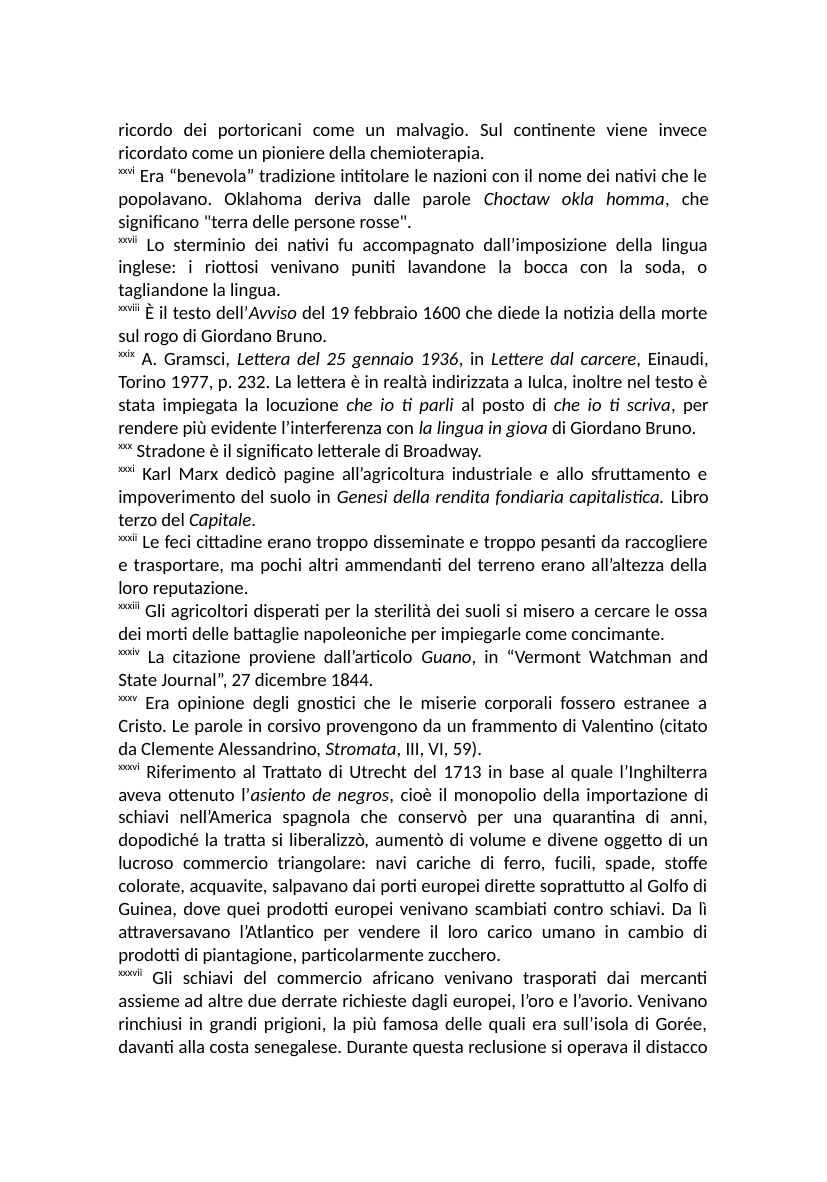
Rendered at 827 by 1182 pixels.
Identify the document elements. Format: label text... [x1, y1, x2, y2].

text Era “benevola” tradizione intitolare le nazioni con il nome dei nativi che le popolavano. Oklahoma deriva dalle parole Choctaw okla homma, che significano "terra delle persone rosse". [118, 164, 709, 233]
text Stradone è il significato letterale di Broadway. [118, 439, 709, 462]
text Karl Marx dedicò pagine all’agricoltura industriale e allo sfruttamento e impoverimento del suolo in Genesi della rendita fondiaria capitalistica. Libro terzo del Capitale. [118, 462, 709, 531]
text Era opinione degli gnostici che le miserie corporali fossero estranee a Cristo. Le parole in corsivo provengono da un frammento di Valentino (citato da Clemente Alessandrino, Stromata, III, VI, 59). [118, 691, 709, 760]
text Gli schiavi del commercio africano venivano trasporati dai mercanti assieme ad altre due derrate richieste dagli europei, l’oro e l’avorio. Venivano rinchiusi in grandi prigioni, la più famosa delle quali era sull’isola di Gorée, davanti alla costa senegalese. Durante questa reclusione si operava il distacco [118, 966, 709, 1058]
text Riferimento al Trattato di Utrecht del 1713 in base al quale l’Inghilterra aveva ottenuto l’asiento de negros, cioè il monopolio della importazione di schiavi nell’America spagnola che conservò per una quarantina di anni, dopodiché la tratta si liberalizzò, aumentò di volume e divene oggetto di un lucroso commercio triangolare: navi cariche di ferro, fucili, spade, stoffe colorate, acquavite, salpavano dai porti europei dirette soprattutto al Golfo di Guinea, dove quei prodotti europei venivano scambiati contro schiavi. Da lì attraversavano l’Atlantico per vendere il loro carico umano in cambio di prodotti di piantagione, particolarmente zucchero. [118, 760, 709, 966]
text A. Gramsci, Lettera del 25 gennaio 1936, in Lettere dal carcere, Einaudi, Torino 1977, p. 232. La lettera è in realtà indirizzata a Iulca, inoltre nel testo è stata impiegata la locuzione che io ti parli al posto di che io ti scriva, per rendere più evidente l’interferenza con la lingua in giova di Giordano Bruno. [118, 347, 709, 439]
text Lo sterminio dei nativi fu accompagnato dall’imposizione della lingua inglese: i riottosi venivano puniti lavandone la bocca con la soda, o tagliandone la lingua. [118, 233, 709, 301]
text È il testo dell’Avviso del 19 febbraio 1600 che diede la notizia della morte sul rogo di Giordano Bruno. [118, 301, 709, 347]
text Gli agricoltori disperati per la sterilità dei suoli si misero a cercare le ossa dei morti delle battaglie napoleoniche per impiegarle come concimante. [118, 599, 709, 645]
text La citazione proviene dall’articolo Guano, in “Vermont Watchman and State Journal”, 27 dicembre 1844. [118, 645, 709, 691]
text ricordo dei portoricani come un malvagio. Sul continente viene invece ricordato come un pioniere della chemioterapia. [118, 118, 709, 164]
text Le feci cittadine erano troppo disseminate e troppo pesanti da raccogliere e trasportare, ma pochi altri ammendanti del terreno erano all’altezza della loro reputazione. [118, 531, 709, 599]
